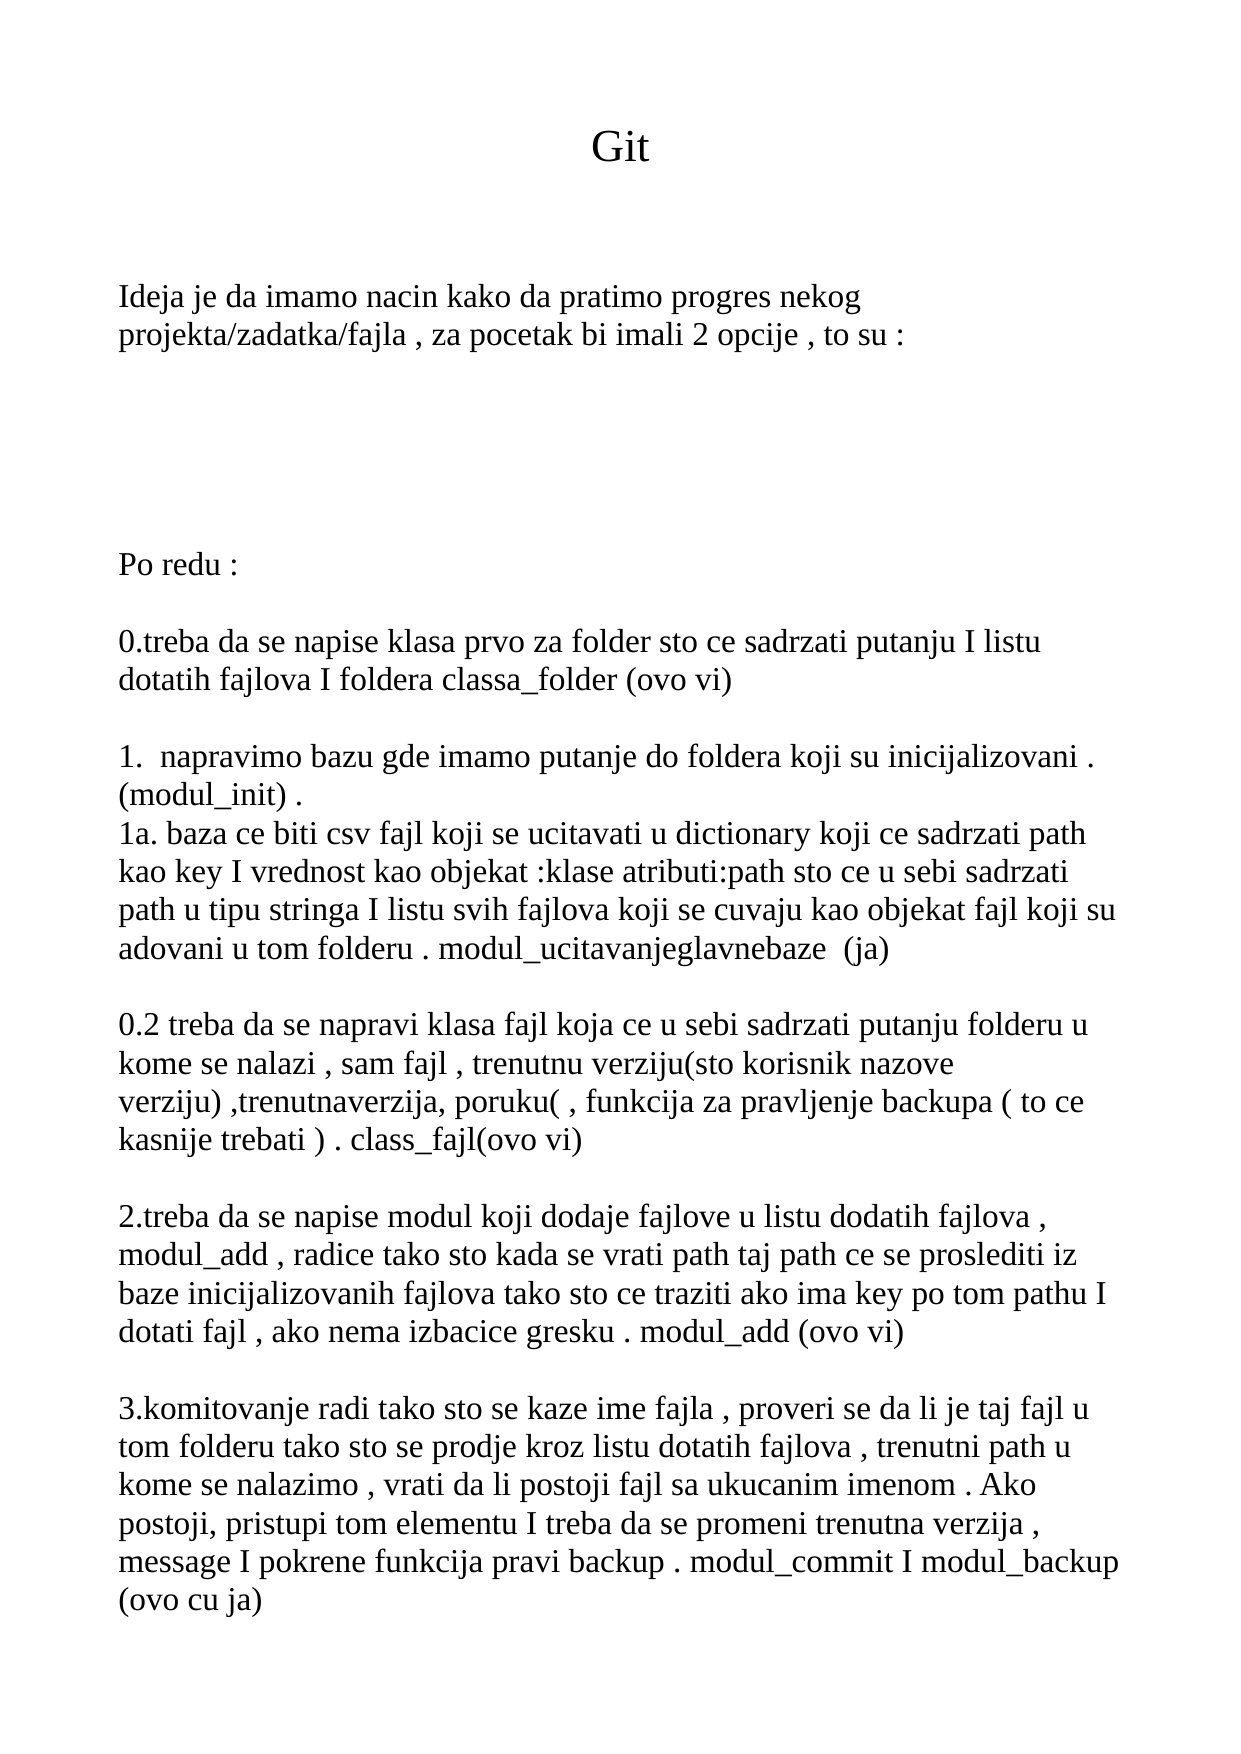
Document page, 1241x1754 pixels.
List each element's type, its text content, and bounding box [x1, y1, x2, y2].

text 0.2 treba da se napravi klasa fajl koja ce u sebi sadrzati putanju folderu u kome se nalazi , sam fajl , trenutnu verziju(sto korisnik nazove verziju) ,trenutnaverzija, poruku( , funkcija za pravljenje backupa ( to ce kasnije trebati ) . class_fajl(ovo vi) [118, 1004, 1122, 1158]
text 1a. baza ce biti csv fajl koji se ucitavati u dictionary koji ce sadrzati path kao key I vrednost kao objekat :klase atributi:path sto ce u sebi sadrzati path u tipu stringa I listu svih fajlova koji se cuvaju kao objekat fajl koji su adovani u tom folderu . modul_ucitavanjeglavnebaze (ja) [118, 813, 1122, 966]
text modul_add , radice tako sto kada se vrati path taj path ce se proslediti iz baze inicijalizovanih fajlova tako sto ce traziti ako ima key po tom pathu I dotati fajl , ako nema izbacice gresku . modul_add (ovo vi) [118, 1234, 1122, 1349]
text Po redu : [118, 544, 1122, 583]
text Git [118, 118, 1122, 171]
text 1. napravimo bazu gde imamo putanje do foldera koji su inicijalizovani . (modul_init) . [118, 736, 1122, 813]
text Ideja je da imamo nacin kako da pratimo progres nekog projekta/zadatka/fajla , za pocetak bi imali 2 opcije , to su : [118, 276, 1122, 353]
text 0.treba da se napise klasa prvo za folder sto ce sadrzati putanju I listu dotatih fajlova I foldera classa_folder (ovo vi) [118, 621, 1122, 698]
text 3.komitovanje radi tako sto se kaze ime fajla , proveri se da li je taj fajl u tom folderu tako sto se prodje kroz listu dotatih fajlova , trenutni path u kome se nalazimo , vrati da li postoji fajl sa ukucanim imenom . Ako postoji, pristupi tom elementu I treba da se promeni trenutna verzija , message I pokrene funkcija pravi backup . modul_commit I modul_backup [118, 1388, 1122, 1579]
text 2.treba da se napise modul koji dodaje fajlove u listu dodatih fajlova , [118, 1196, 1122, 1234]
text (ovo cu ja) [118, 1579, 1122, 1618]
